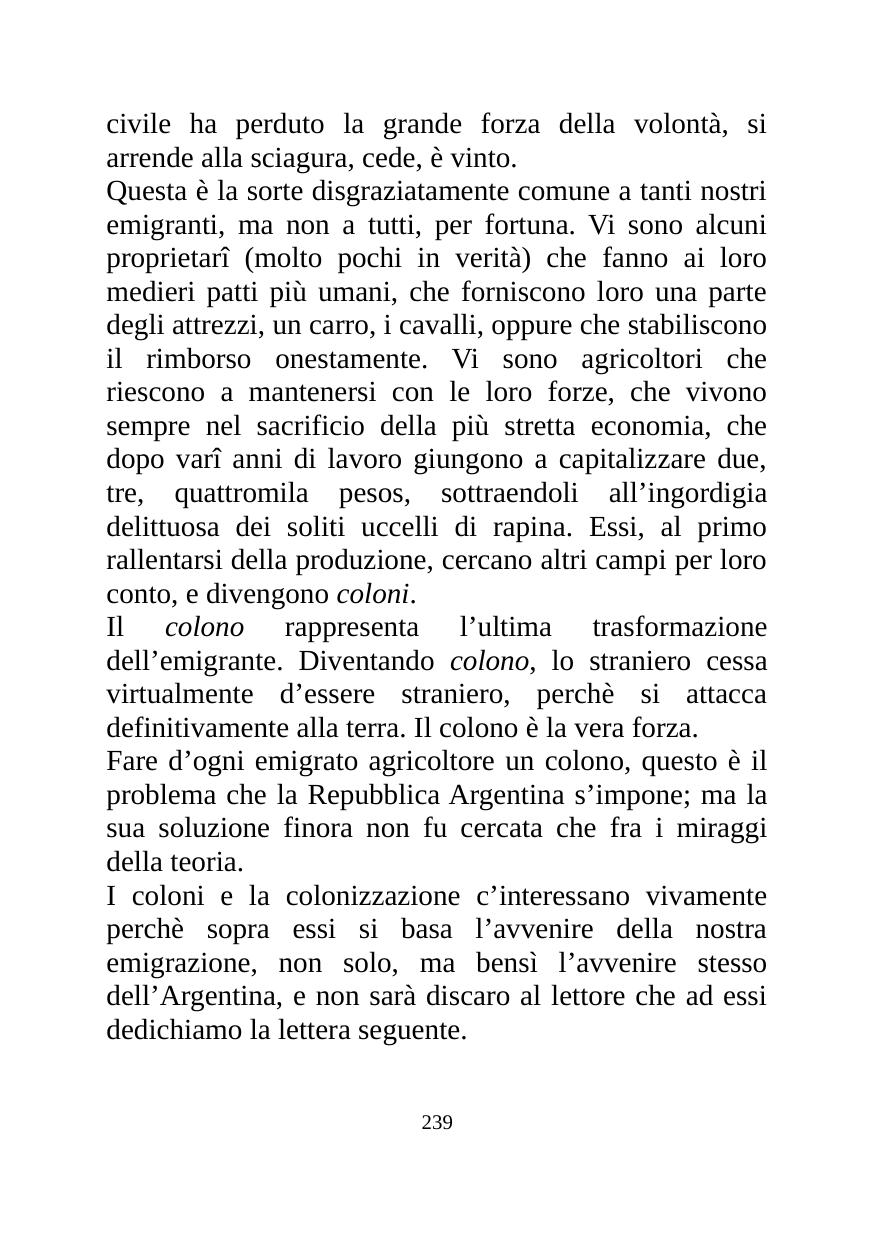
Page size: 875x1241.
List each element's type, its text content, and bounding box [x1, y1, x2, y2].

text Questa è la sorte disgraziatamente comune a tanti nostri emigranti, ma non a tutti, per fortuna. Vi sono alcuni proprietarî (molto pochi in verità) che fanno ai loro medieri patti più umani, che forniscono loro una parte degli attrezzi, un carro, i cavalli, oppure che stabiliscono il rimborso onestamente. Vi sono agricoltori che riescono a mantenersi con le loro forze, che vivono sempre nel sacrificio della più stretta economia, che dopo varî anni di lavoro giungono a capitalizzare due, tre, quattromila pesos, sottraendoli all’ingordigia delittuosa dei soliti uccelli di rapina. Essi, al primo rallentarsi della produzione, cercano altri campi per loro conto, e divengono coloni. [106, 173, 768, 609]
text Il colono rappresenta l’ultima trasformazione dell’emigrante. Diventando colono, lo straniero cessa virtualmente d’essere straniero, perchè si attacca definitivamente alla terra. Il colono è la vera forza. [106, 609, 768, 743]
text Fare d’ogni emigrato agricoltore un colono, questo è il problema che la Repubblica Argentina s’impone; ma la sua soluzione finora non fu cercata che fra i miraggi della teoria. [106, 743, 768, 878]
text civile ha perduto la grande forza della volontà, si arrende alla sciagura, cede, è vinto. [106, 106, 768, 173]
text I coloni e la colonizzazione c’interessano vivamente perchè sopra essi si basa l’avvenire della nostra emigrazione, non solo, ma bensì l’avvenire stesso dell’Argentina, e non sarà discaro al lettore che ad essi dedichiamo la lettera seguente. [106, 878, 768, 1045]
